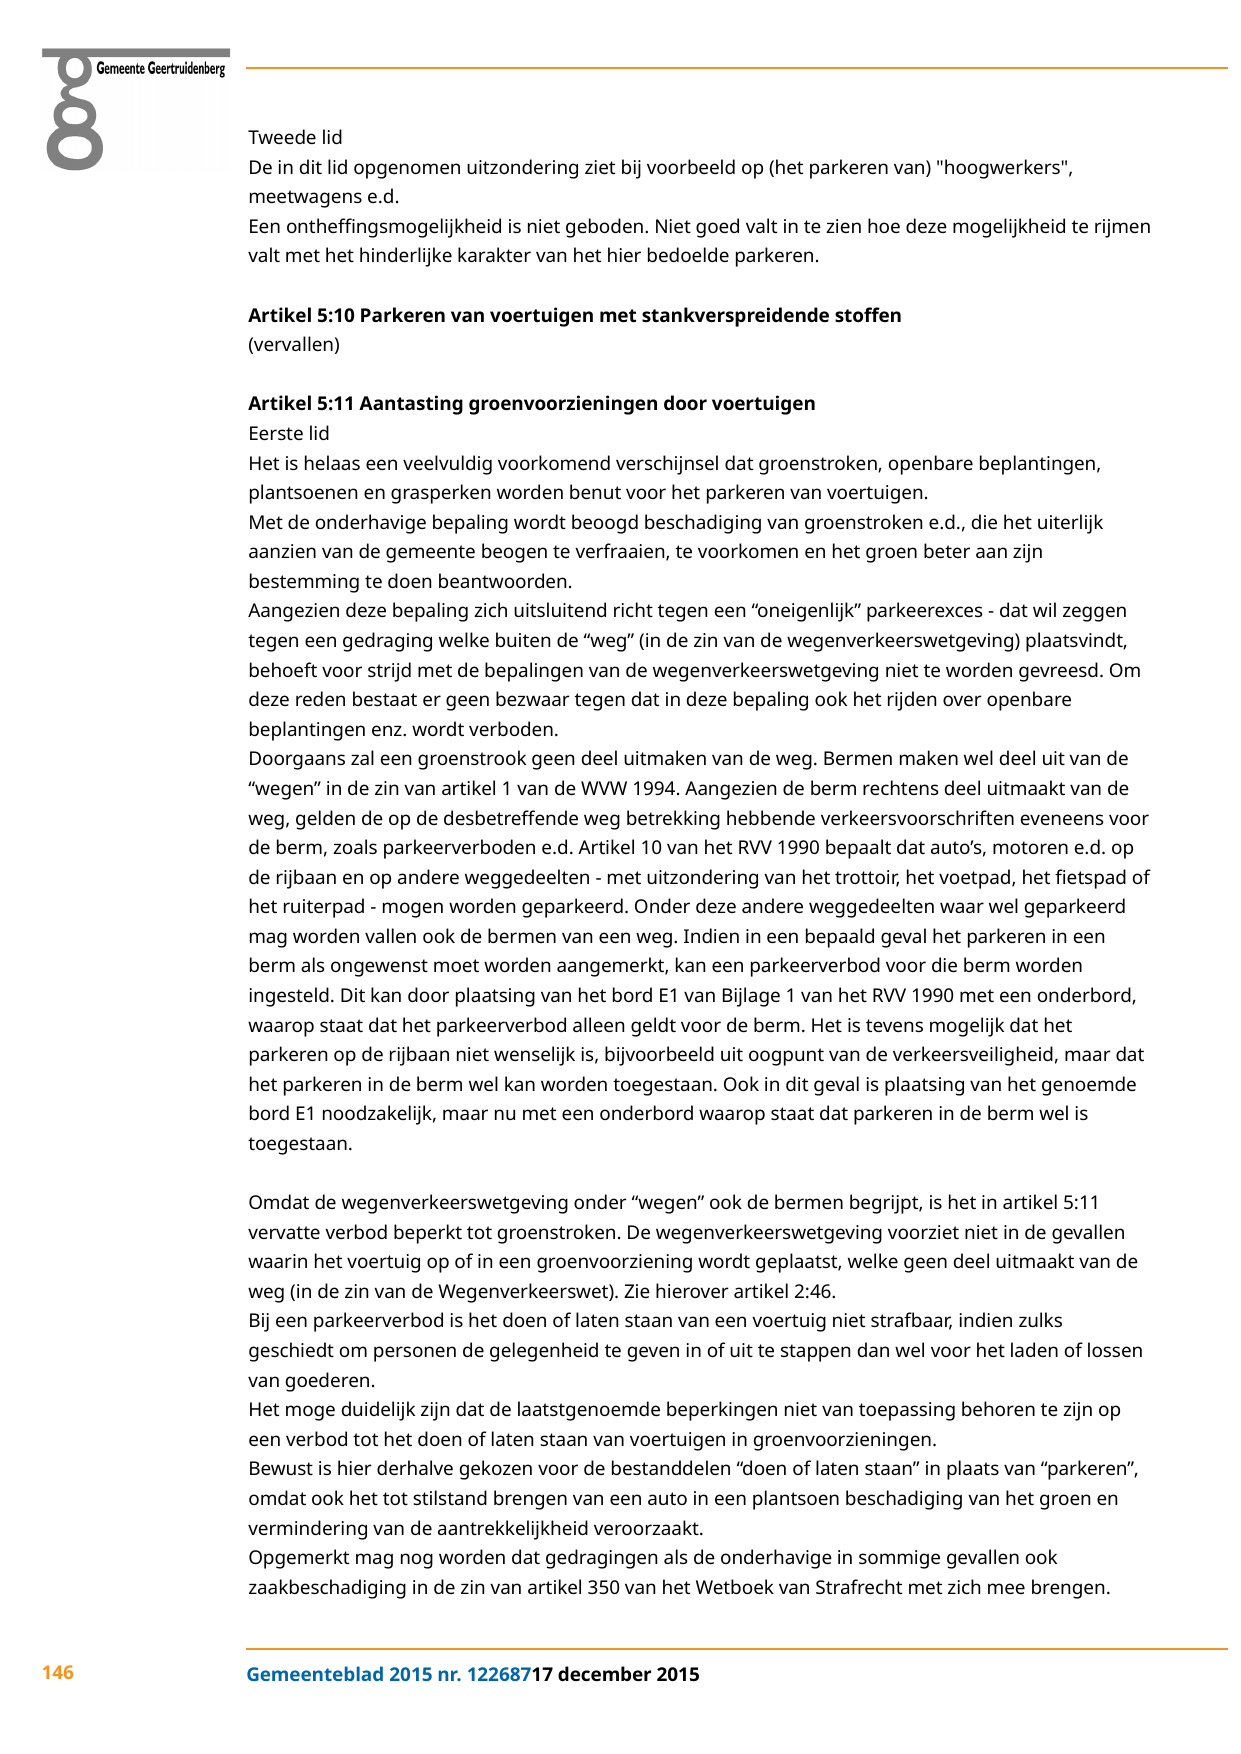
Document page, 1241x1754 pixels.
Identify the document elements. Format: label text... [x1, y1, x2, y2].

text Het is helaas een veelvuldig voorkomend verschijnsel dat groenstroken, openbare beplantingen, plantsoenen en grasperken worden benut voor het parkeren van voertuigen. [248, 450, 1152, 505]
text Tweede lid [248, 124, 1152, 150]
text De in dit lid opgenomen uitzondering ziet bij voorbeeld op (het parkeren van) "hoogwerkers", meetwagens e.d. [248, 154, 1152, 209]
text Omdat de wegenverkeerswetgeving onder “wegen” ook de bermen begrijpt, is het in artikel 5:11 vervatte verbod beperkt tot groenstroken. De wegenverkeerswetgeving voorziet niet in de gevallen waarin het voertuig op of in een groenvoorziening wordt geplaatst, welke geen deel uitmaakt van de weg (in de zin van de Wegenverkeerswet). Zie hierover artikel 2:46. [248, 1189, 1152, 1304]
text Eerste lid [248, 420, 1152, 446]
text Met de onderhavige bepaling wordt beoogd beschadiging van groenstroken e.d., die het uiterlijk aanzien van de gemeente beogen te verfraaien, te voorkomen en het groen beter aan zijn bestemming te doen beantwoorden. [248, 509, 1152, 594]
text Artikel 5:11 Aantasting groenvoorzieningen door voertuigen [248, 391, 1152, 416]
text (vervallen) [248, 331, 1152, 357]
text Aangezien deze bepaling zich uitsluitend richt tegen een “oneigenlijk” parkeerexces - dat wil zeggen tegen een gedraging welke buiten de “weg” (in de zin van de wegenverkeerswetgeving) plaatsvindt, behoeft voor strijd met de bepalingen van de wegenverkeerswetgeving niet te worden gevreesd. Om deze reden bestaat er geen bezwaar tegen dat in deze bepaling ook het rijden over openbare beplantingen enz. wordt verboden. [248, 598, 1152, 742]
text Een ontheffingsmogelijkheid is niet geboden. Niet goed valt in te zien hoe deze mogelijkheid te rijmen valt met het hinderlijke karakter van het hier bedoelde parkeren. [248, 213, 1152, 268]
picture [41, 47, 231, 172]
text Doorgaans zal een groenstrook geen deel uitmaken van de weg. Bermen maken wel deel uit van de “wegen” in de zin van artikel 1 van de WVW 1994. Aangezien de berm rechtens deel uitmaakt van de weg, gelden de op de desbetreffende weg betrekking hebbende verkeersvoorschriften eveneens voor de berm, zoals parkeerverboden e.d. Artikel 10 van het RVV 1990 bepaalt dat auto’s, motoren e.d. op de rijbaan en op andere weggedeelten - met uitzondering van het trottoir, het voetpad, het fietspad of het ruiterpad - mogen worden geparkeerd. Onder deze andere weggedeelten waar wel geparkeerd mag worden vallen ook de bermen van een weg. Indien in een bepaald geval het parkeren in een berm als ongewenst moet worden aangemerkt, kan een parkeerverbod voor die berm worden ingesteld. Dit kan door plaatsing van het bord E1 van Bijlage 1 van het RVV 1990 met een onderbord, waarop staat dat het parkeerverbod alleen geldt voor de berm. Het is tevens mogelijk dat het parkeren op de rijbaan niet wenselijk is, bijvoorbeeld uit oogpunt van de verkeersveiligheid, maar dat het parkeren in de berm wel kan worden toegestaan. Ook in dit geval is plaatsing van het genoemde bord E1 noodzakelijk, maar nu met een onderbord waarop staat dat parkeren in de berm wel is toegestaan. [248, 746, 1152, 1156]
text Bij een parkeerverbod is het doen of laten staan van een voertuig niet strafbaar, indien zulks geschiedt om personen de gelegenheid te geven in of uit te stappen dan wel voor het laden of lossen van goederen. [248, 1308, 1152, 1393]
text Bewust is hier derhalve gekozen voor de bestanddelen “doen of laten staan” in plaats van “parkeren”, omdat ook het tot stilstand brengen van een auto in een plantsoen beschadiging van het groen en vermindering van de aantrekkelijkheid veroorzaakt. [248, 1456, 1152, 1541]
text Opgemerkt mag nog worden dat gedragingen als de onderhavige in sommige gevallen ook zaakbeschadiging in de zin van artikel 350 van het Wetboek van Strafrecht met zich mee brengen. [248, 1544, 1152, 1600]
text Het moge duidelijk zijn dat de laatstgenoemde beperkingen niet van toepassing behoren te zijn op een verbod tot het doen of laten staan van voertuigen in groenvoorzieningen. [248, 1396, 1152, 1452]
text Artikel 5:10 Parkeren van voertuigen met stankverspreidende stoffen [248, 302, 1152, 328]
